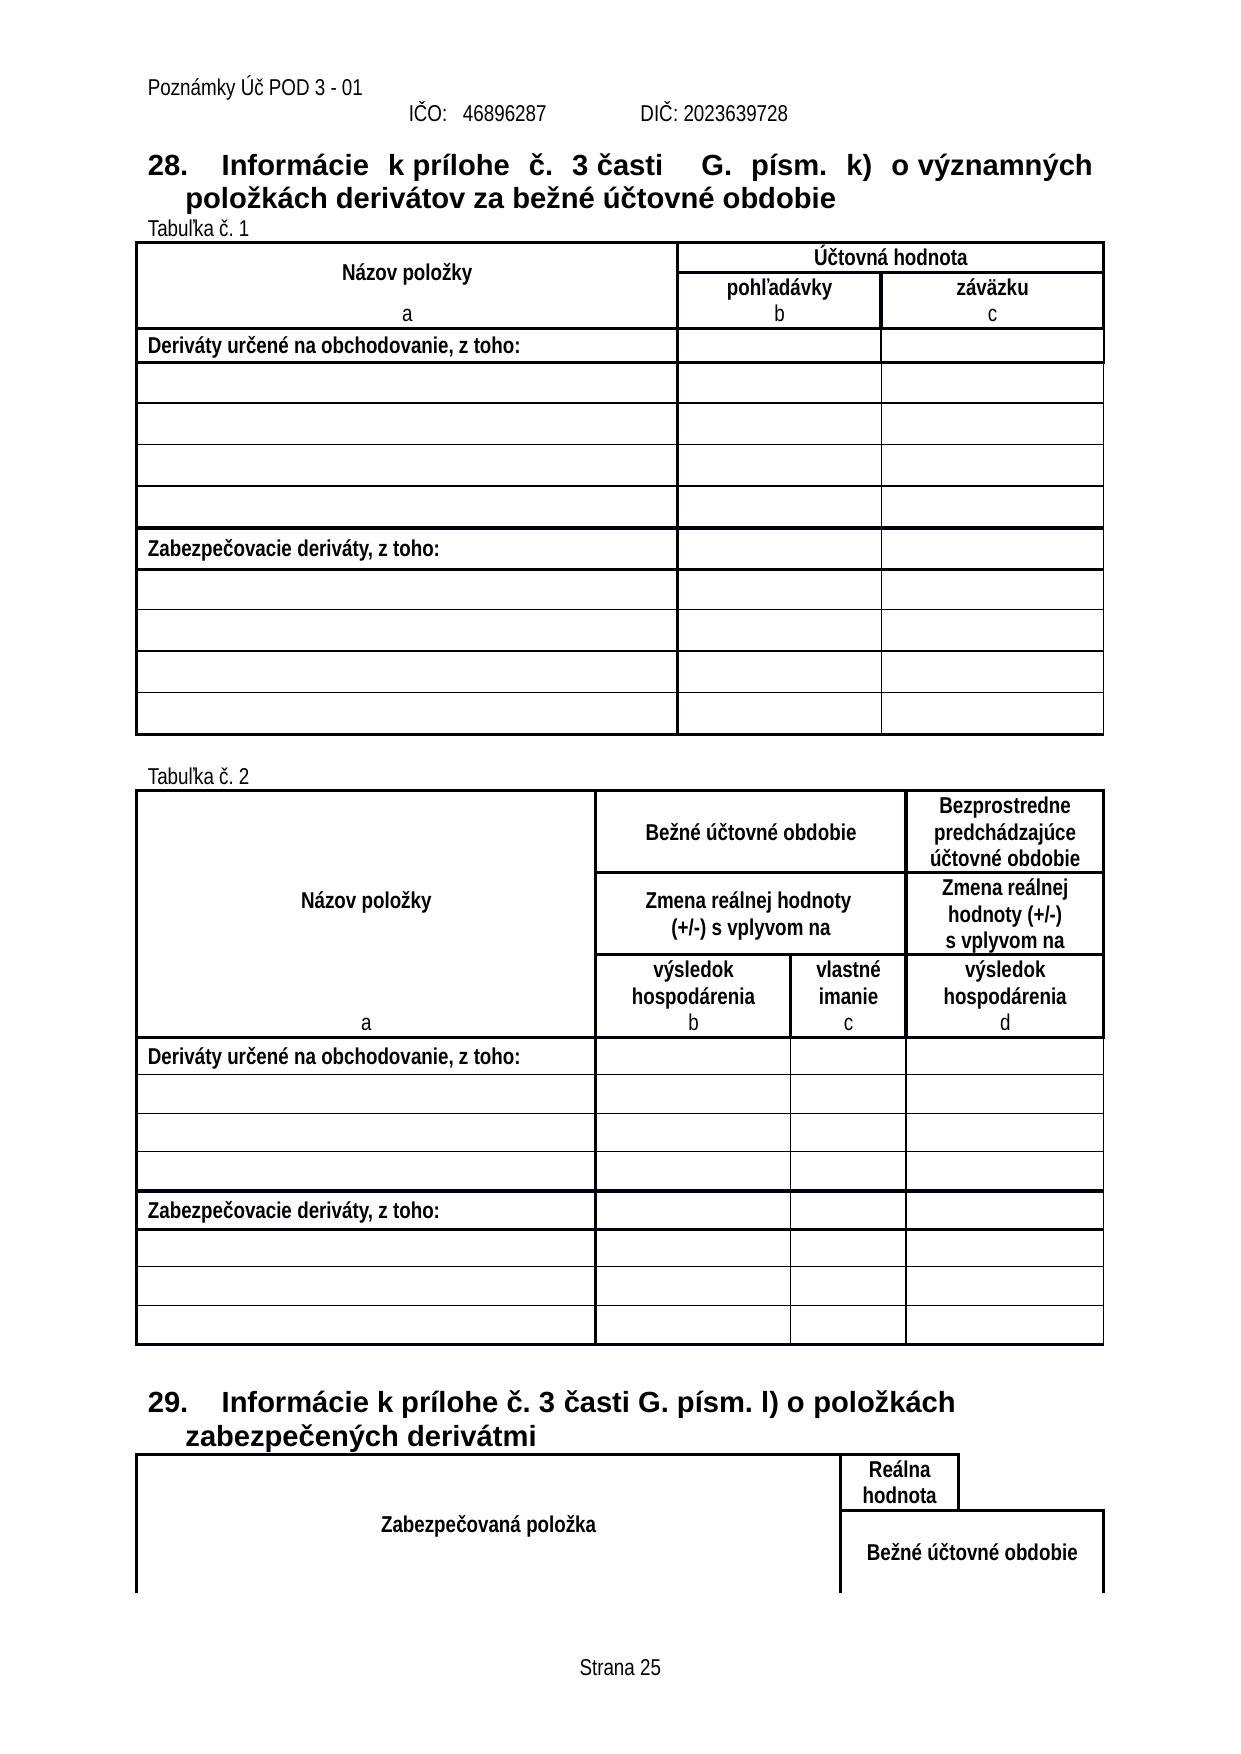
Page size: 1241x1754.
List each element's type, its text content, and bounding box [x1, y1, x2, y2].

table_cell [138, 652, 676, 692]
table_cell a [138, 300, 676, 327]
table_cell [138, 1152, 594, 1189]
table_cell [138, 1267, 594, 1304]
table_cell [791, 1152, 905, 1189]
title Informácie k prílohe č. 3 časti G. písm. l) o položkách zabezpečených derivátmi [148, 1386, 1092, 1453]
table_cell výsledok hospodárenia [908, 956, 1102, 1009]
table_cell [882, 571, 1103, 609]
table_cell b [679, 300, 879, 327]
table_cell [679, 487, 881, 526]
table_cell [679, 445, 881, 485]
table_cell Zmena reálnej hodnoty (+/-) s vplyvom na [908, 874, 1102, 953]
text Tabuľka č. 1 [148, 215, 1092, 241]
table_cell [907, 1039, 1103, 1074]
table_cell [597, 1267, 790, 1304]
table_cell [597, 1193, 790, 1228]
table_cell [791, 1231, 905, 1266]
table_header Účtovná hodnota [679, 244, 1102, 271]
table_cell [882, 693, 1103, 733]
table_header Zabezpečovaná položka [138, 1456, 839, 1593]
table_cell [791, 1306, 905, 1343]
table_cell [138, 571, 676, 609]
table_cell Deriváty určené na obchodovanie, z toho: [138, 1039, 594, 1074]
table_cell [679, 693, 881, 733]
table_cell [597, 1306, 790, 1343]
table_cell [679, 530, 881, 568]
table_cell d [908, 1009, 1102, 1036]
table_cell [597, 1114, 790, 1151]
table_cell [907, 1114, 1103, 1151]
table_cell Bežné účtovné obdobie [842, 1512, 1102, 1593]
table_cell [882, 487, 1103, 526]
table_cell c [792, 1009, 904, 1036]
table_cell [907, 1193, 1103, 1228]
table_cell [882, 364, 1103, 402]
table_cell Zmena reálnej hodnoty (+/-) s vplyvom na [597, 874, 904, 953]
table_cell [138, 1306, 594, 1343]
table_cell [791, 1039, 905, 1074]
table_header Bezprostredne predchádzajúce účtovné obdobie [908, 792, 1102, 871]
table_header Reálna hodnota [842, 1456, 957, 1508]
table_cell [138, 487, 676, 526]
table_cell [679, 404, 881, 444]
table_cell [138, 404, 676, 444]
table_cell a [138, 1009, 594, 1036]
table_cell [882, 530, 1103, 568]
table_cell [597, 1231, 790, 1266]
table_cell b [597, 1009, 789, 1036]
table_cell Zabezpečovacie deriváty, z toho: [138, 1193, 594, 1228]
table_header Názov položky [138, 792, 594, 1009]
table_cell pohľadávky [679, 274, 879, 300]
table_cell [907, 1152, 1103, 1189]
table_cell [907, 1306, 1103, 1343]
table_cell [791, 1193, 905, 1228]
table_cell [138, 1114, 594, 1151]
table_header Názov položky [138, 244, 676, 300]
table_cell [791, 1267, 905, 1304]
table_cell [907, 1231, 1103, 1266]
table_cell [882, 330, 1103, 361]
table_cell c [883, 300, 1102, 327]
table_cell [597, 1039, 790, 1074]
table_cell [679, 571, 881, 609]
table_cell Zabezpečovacie deriváty, z toho: [138, 530, 676, 568]
table_cell [138, 1075, 594, 1112]
table_cell [882, 445, 1103, 485]
table_cell [138, 1231, 594, 1266]
table_cell [882, 610, 1103, 650]
table_cell [138, 693, 676, 733]
table_cell výsledok hospodárenia [597, 956, 789, 1009]
table_cell [791, 1075, 905, 1112]
table_cell Deriváty určené na obchodovanie, z toho: [138, 330, 676, 361]
table_cell [138, 445, 676, 485]
table_cell [597, 1152, 790, 1189]
table_cell [679, 330, 880, 361]
table_cell vlastné imanie [792, 956, 904, 1009]
table_cell [791, 1114, 905, 1151]
table_cell [907, 1267, 1103, 1304]
table_cell [597, 1075, 790, 1112]
table_cell [907, 1075, 1103, 1112]
table_header Bežné účtovné obdobie [597, 792, 904, 871]
title Informácie k prílohe č. 3 časti G. písm. k) o významných položkách derivátov za bežné účtovné obdobie [148, 148, 1092, 215]
table_cell [882, 652, 1103, 692]
table_cell záväzku [883, 274, 1102, 300]
table_cell [138, 364, 676, 402]
table_cell [882, 404, 1103, 444]
table_cell [679, 364, 881, 402]
table_cell [679, 652, 881, 692]
table_cell [679, 610, 881, 650]
text Tabuľka č. 2 [148, 763, 1092, 789]
table_cell [138, 610, 676, 650]
